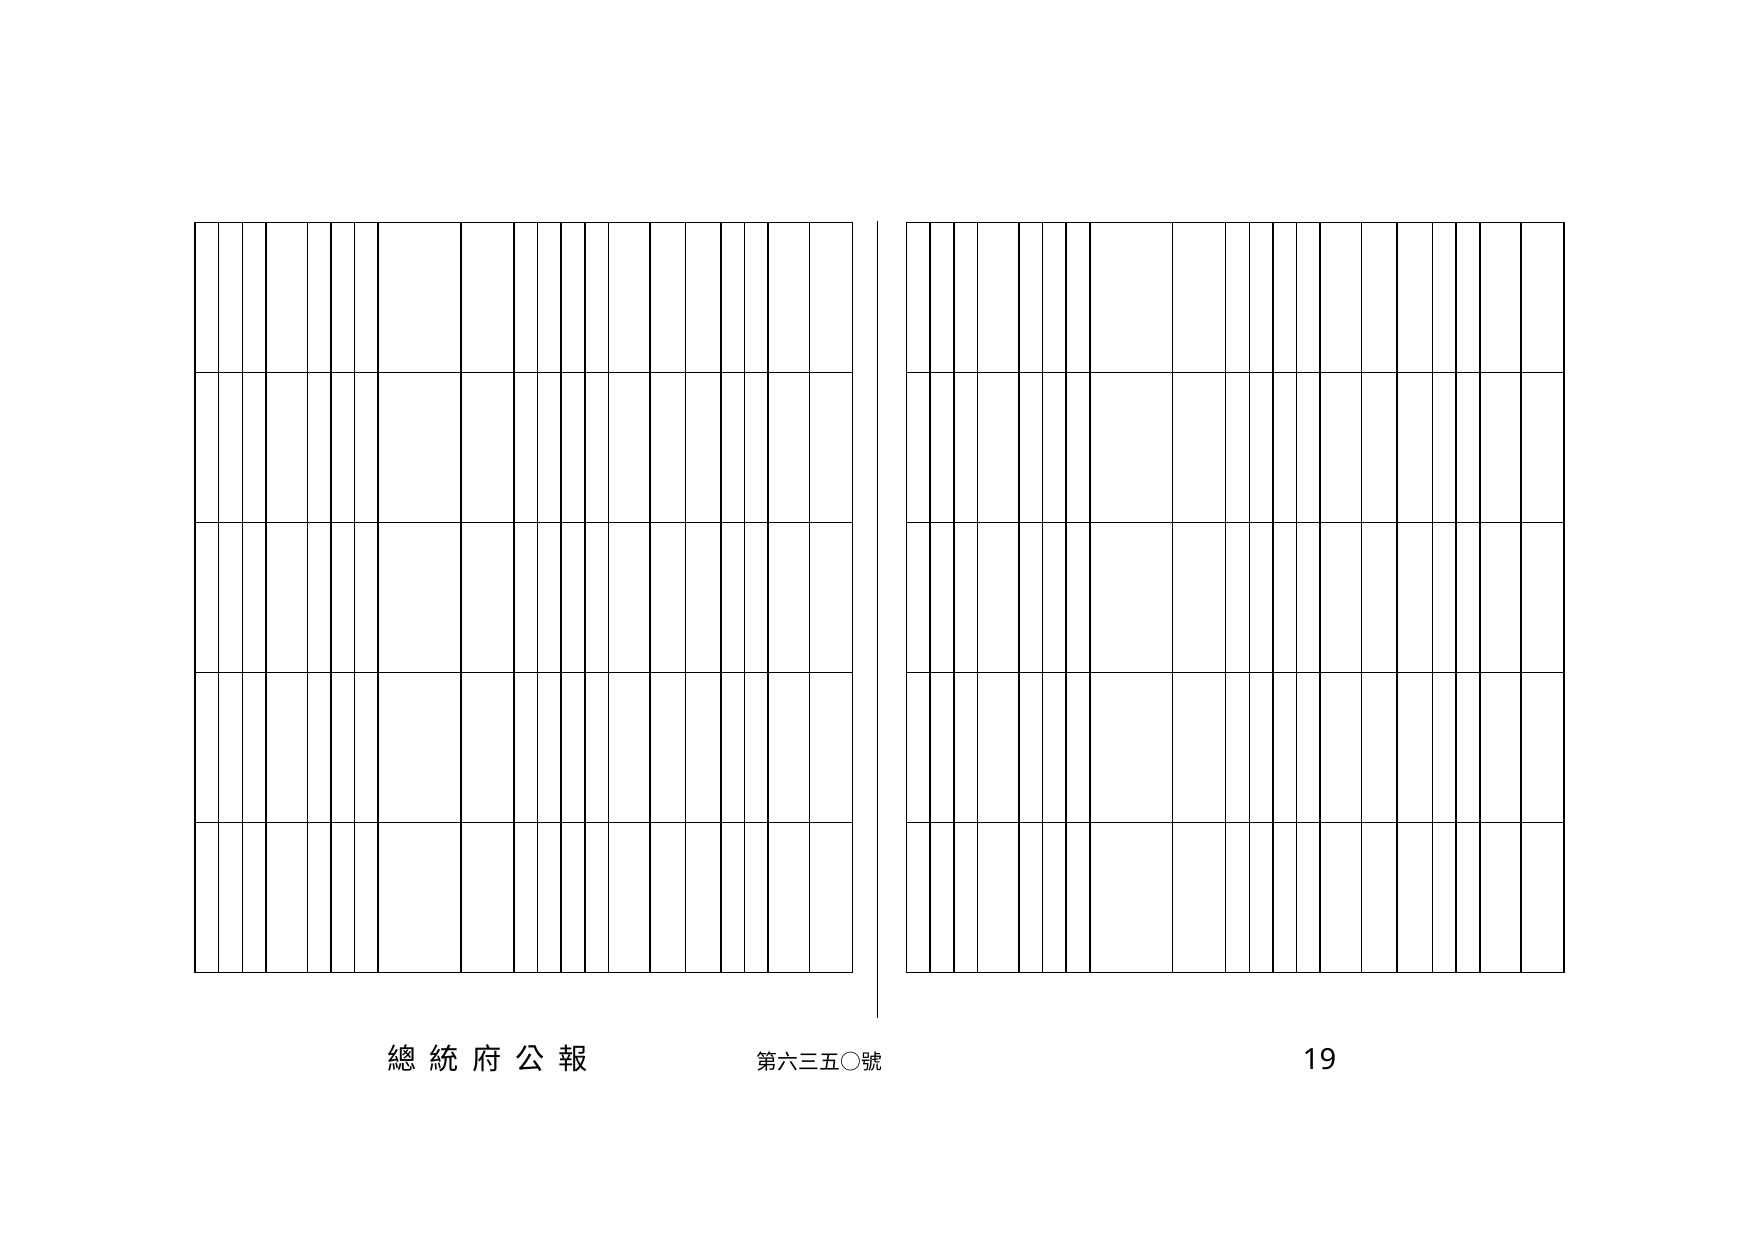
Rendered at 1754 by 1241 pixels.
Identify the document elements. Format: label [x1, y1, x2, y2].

table_cell [379, 223, 460, 372]
table_cell [1362, 673, 1396, 822]
table_cell [686, 223, 720, 372]
table_cell [1362, 373, 1396, 522]
table_cell [1398, 673, 1432, 822]
table_cell [1398, 523, 1432, 672]
table_cell [810, 673, 852, 822]
table_cell [1297, 523, 1319, 672]
table_cell [355, 823, 377, 972]
table_cell [308, 373, 330, 522]
table_cell [1362, 523, 1396, 672]
table_cell [196, 523, 218, 672]
table_cell [651, 823, 685, 972]
table_cell [722, 223, 744, 372]
table_cell [1020, 523, 1042, 672]
table_cell [332, 523, 354, 672]
table_cell [196, 373, 218, 522]
table_cell [1020, 823, 1042, 972]
table_cell [609, 523, 649, 672]
table_cell [267, 373, 307, 522]
table_cell [267, 673, 307, 822]
table_cell [267, 523, 307, 672]
table_cell [355, 523, 377, 672]
table_cell [515, 523, 537, 672]
table_cell [562, 223, 584, 372]
table_cell [722, 523, 744, 672]
table_cell [515, 223, 537, 372]
table_cell [745, 523, 767, 672]
table_cell [219, 823, 242, 972]
table_cell [686, 373, 720, 522]
table_cell [562, 373, 584, 522]
table_cell [1297, 673, 1319, 822]
table_cell [1522, 373, 1563, 522]
table_cell [1481, 823, 1520, 972]
table_cell [379, 823, 460, 972]
table_cell [1020, 223, 1042, 372]
table_cell [1043, 673, 1065, 822]
table_cell [955, 823, 977, 972]
table_cell [1226, 373, 1249, 522]
table_cell [538, 523, 560, 672]
table_cell [1091, 223, 1172, 372]
table_cell [308, 523, 330, 672]
table_cell [1481, 673, 1520, 822]
table_cell [686, 673, 720, 822]
table_cell [515, 823, 537, 972]
table_cell [1398, 223, 1432, 372]
table_cell [1433, 823, 1455, 972]
table_cell [978, 373, 1018, 522]
table_cell [651, 373, 685, 522]
table_cell [219, 373, 242, 522]
table_cell [1297, 823, 1319, 972]
table_cell [243, 373, 265, 522]
table_cell [609, 223, 649, 372]
table_cell [586, 523, 608, 672]
table_cell [243, 523, 265, 672]
table_cell [1226, 823, 1249, 972]
table_cell [1043, 823, 1065, 972]
table_cell [745, 673, 767, 822]
table_cell [1173, 673, 1225, 822]
table_cell [1321, 673, 1361, 822]
table_cell [308, 223, 330, 372]
table_cell [379, 673, 460, 822]
table_cell [722, 823, 744, 972]
table_cell [332, 673, 354, 822]
table_cell [1091, 373, 1172, 522]
table_cell [462, 673, 513, 822]
table_cell [1091, 523, 1172, 672]
table_cell [1457, 673, 1479, 822]
table_cell [515, 373, 537, 522]
table_cell [686, 523, 720, 672]
table_cell [1067, 673, 1089, 822]
table_cell [586, 373, 608, 522]
table_cell [931, 223, 953, 372]
table_cell [1173, 523, 1225, 672]
table_cell [1274, 523, 1296, 672]
table_cell [332, 223, 354, 372]
table_cell [308, 673, 330, 822]
table_cell [745, 823, 767, 972]
table_cell [769, 223, 809, 372]
table_cell [1020, 373, 1042, 522]
table_cell [1433, 373, 1455, 522]
table_cell [1297, 223, 1319, 372]
table_cell [769, 673, 809, 822]
table_cell [931, 523, 953, 672]
table_cell [978, 223, 1018, 372]
table_cell [1457, 373, 1479, 522]
table_cell [308, 823, 330, 972]
table_cell [810, 523, 852, 672]
table_cell [1297, 373, 1319, 522]
table_cell [1522, 223, 1563, 372]
table_cell [1226, 673, 1249, 822]
table_cell [1250, 523, 1272, 672]
table_cell [810, 373, 852, 522]
table_cell [955, 223, 977, 372]
table_cell [1274, 673, 1296, 822]
table_cell [651, 223, 685, 372]
table_cell [1091, 823, 1172, 972]
table_cell [745, 223, 767, 372]
table_cell [243, 223, 265, 372]
table_cell [955, 673, 977, 822]
table_cell [810, 223, 852, 372]
table_cell [907, 823, 929, 972]
table_cell [586, 823, 608, 972]
table_cell [1274, 373, 1296, 522]
table_cell [1250, 223, 1272, 372]
table_cell [651, 523, 685, 672]
table_cell [1226, 223, 1249, 372]
table_cell [609, 373, 649, 522]
table_cell [538, 673, 560, 822]
table_cell [1091, 673, 1172, 822]
table_cell [1522, 523, 1563, 672]
table_cell [1250, 673, 1272, 822]
table_cell [722, 373, 744, 522]
table_cell [515, 673, 537, 822]
table_cell [1522, 823, 1563, 972]
table_cell [955, 523, 977, 672]
table_cell [462, 523, 513, 672]
table_cell [196, 673, 218, 822]
table_cell [379, 523, 460, 672]
table_cell [978, 823, 1018, 972]
table_cell [1398, 373, 1432, 522]
table_cell [907, 673, 929, 822]
table_cell [1067, 373, 1089, 522]
table_cell [1250, 373, 1272, 522]
table_cell [1173, 373, 1225, 522]
table_cell [1250, 823, 1272, 972]
table_cell [978, 523, 1018, 672]
table_cell [538, 223, 560, 372]
table_cell [931, 373, 953, 522]
table_cell [609, 823, 649, 972]
table_cell [955, 373, 977, 522]
table_cell [379, 373, 460, 522]
table_cell [1067, 523, 1089, 672]
table_cell [1274, 823, 1296, 972]
table_cell [769, 823, 809, 972]
table_cell [562, 673, 584, 822]
table_cell [651, 673, 685, 822]
table_cell [462, 823, 513, 972]
table_cell [907, 223, 929, 372]
table_cell [243, 673, 265, 822]
table_cell [1522, 673, 1563, 822]
table_cell [1321, 373, 1361, 522]
table_cell [1043, 223, 1065, 372]
table_cell [562, 823, 584, 972]
table_cell [1321, 523, 1361, 672]
table_cell [1398, 823, 1432, 972]
table_cell [586, 223, 608, 372]
table_cell [562, 523, 584, 672]
table_cell [196, 823, 218, 972]
table_cell [1274, 223, 1296, 372]
table_cell [907, 523, 929, 672]
table_cell [332, 823, 354, 972]
table_cell [219, 223, 242, 372]
table_cell [355, 673, 377, 822]
table_cell [538, 373, 560, 522]
table_cell [462, 373, 513, 522]
table_cell [1481, 373, 1520, 522]
table_cell [219, 673, 242, 822]
table_cell [1067, 223, 1089, 372]
table_cell [1481, 523, 1520, 672]
table_cell [538, 823, 560, 972]
table_cell [1433, 223, 1455, 372]
table_cell [1321, 823, 1361, 972]
table_cell [243, 823, 265, 972]
table_cell [1362, 823, 1396, 972]
table_cell [931, 823, 953, 972]
table_cell [907, 373, 929, 522]
table_cell [1067, 823, 1089, 972]
table_cell [1433, 673, 1455, 822]
table_cell [1173, 223, 1225, 372]
table_cell [1457, 223, 1479, 372]
table_cell [586, 673, 608, 822]
table_cell [978, 673, 1018, 822]
table_cell [769, 523, 809, 672]
table_cell [1020, 673, 1042, 822]
table_cell [1362, 223, 1396, 372]
table_cell [196, 223, 218, 372]
table_cell [267, 223, 307, 372]
table_cell [1481, 223, 1520, 372]
table_cell [1321, 223, 1361, 372]
table_cell [1433, 523, 1455, 672]
table_cell [332, 373, 354, 522]
table_cell [1226, 523, 1249, 672]
table_cell [1043, 523, 1065, 672]
table_cell [810, 823, 852, 972]
table_cell [609, 673, 649, 822]
table_cell [355, 223, 377, 372]
table_cell [355, 373, 377, 522]
table_cell [1043, 373, 1065, 522]
table_cell [219, 523, 242, 672]
table_cell [745, 373, 767, 522]
table_cell [462, 223, 513, 372]
table_cell [1173, 823, 1225, 972]
table_cell [267, 823, 307, 972]
table_cell [769, 373, 809, 522]
table_cell [722, 673, 744, 822]
table_cell [1457, 523, 1479, 672]
table_cell [1457, 823, 1479, 972]
table_cell [931, 673, 953, 822]
table_cell [686, 823, 720, 972]
